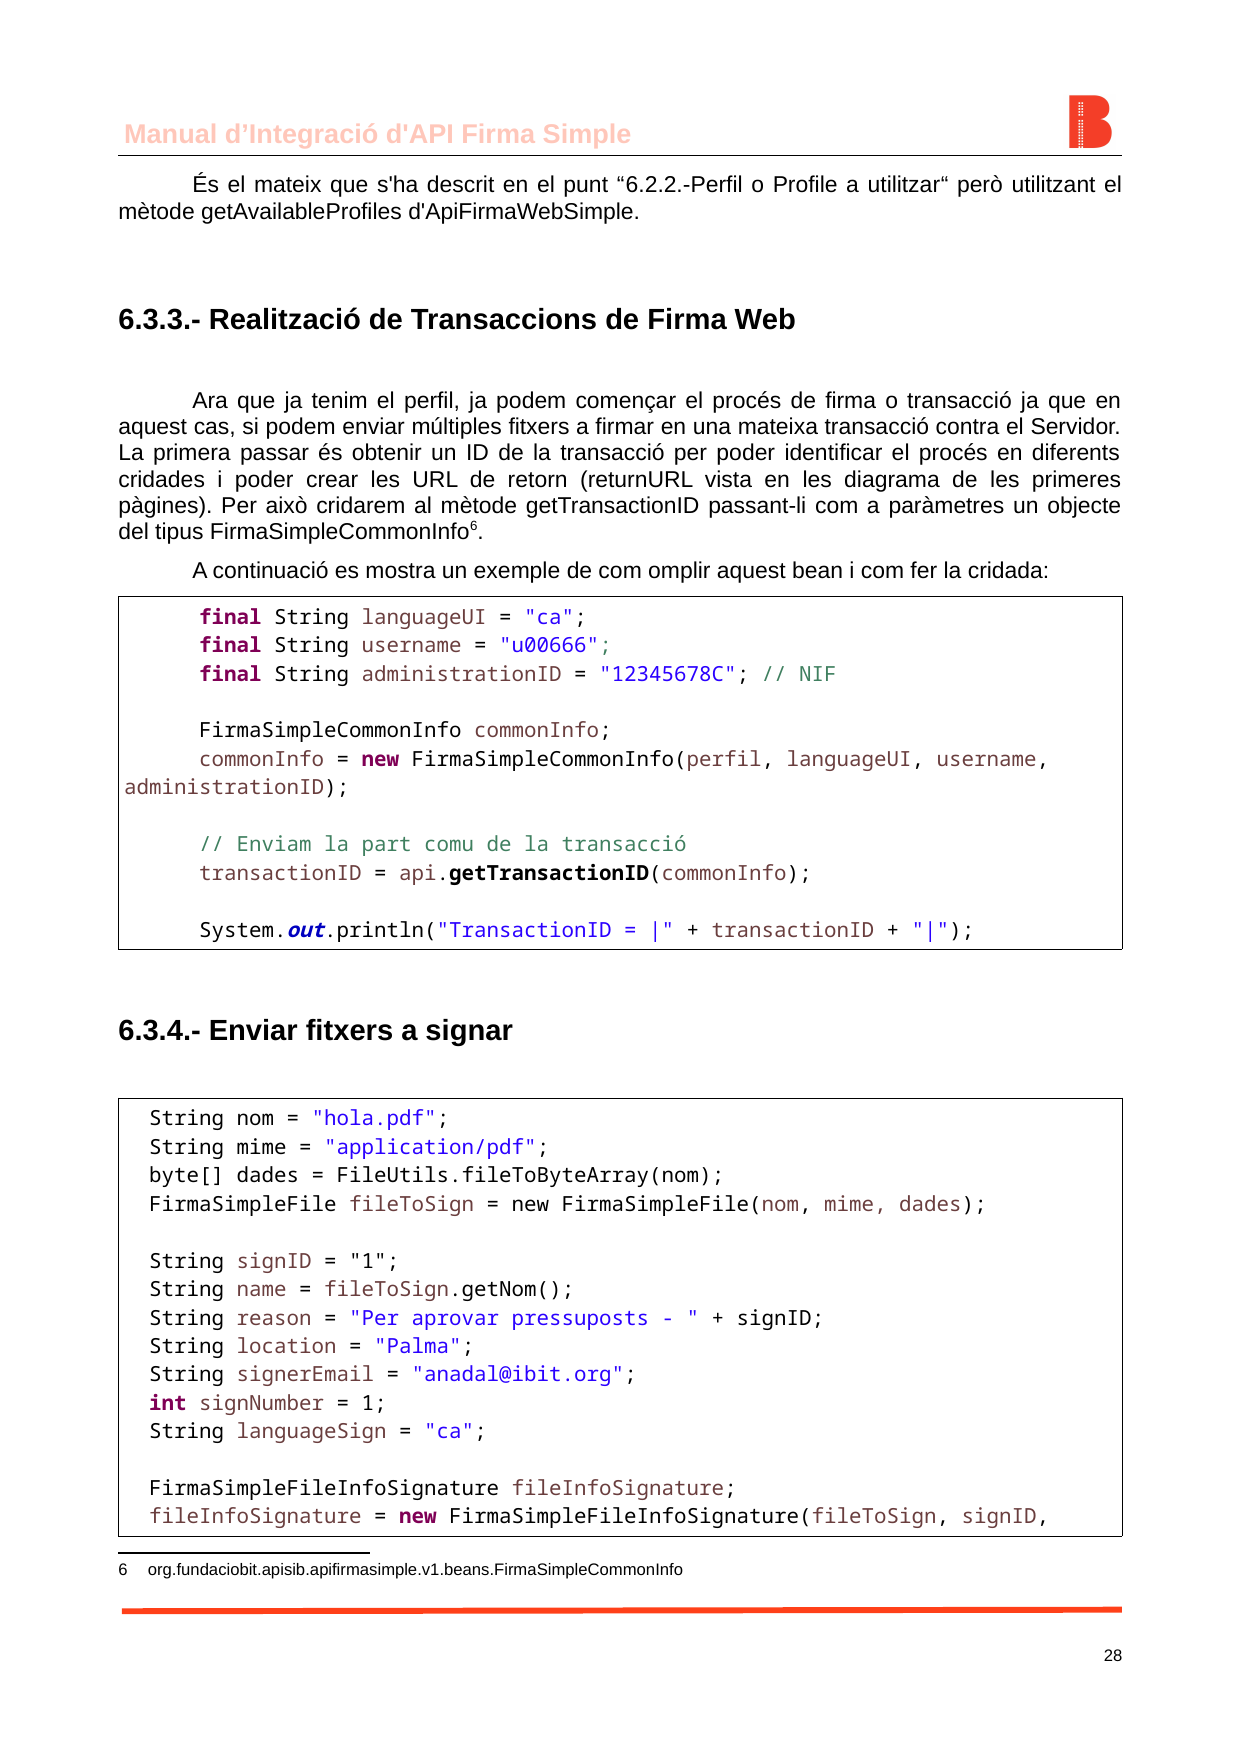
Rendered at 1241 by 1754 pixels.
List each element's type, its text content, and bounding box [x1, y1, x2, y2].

subtitle Enviar fitxers a signar [118, 1013, 1122, 1046]
text org.fundaciobit.apisib.apifirmasimple.v1.beans.FirmaSimpleCommonInfo [118, 1559, 1122, 1578]
subtitle Realització de Transaccions de Firma Web [118, 302, 1122, 335]
table_header String nom = "hola.pdf"; String mime = "application/pdf"; byte[] dades = FileUtils.fileToByteArray(nom); FirmaSimpleFile fileToSign = new FirmaSimpleFile(nom, mime, dades); String signID = "1"; String name = fileToSign.getNom(); String reason = "Per aprovar pressuposts - " + signID; String location = "Palma"; String signerEmail = "anadal@ibit.org"; int signNumber = 1; String languageSign = "ca"; FirmaSimpleFileInfoSignature fileInfoSignature; fileInfoSignature = new FirmaSimpleFileInfoSignature(fileToSign, signID, [119, 1099, 1122, 1536]
text Ara que ja tenim el perfil, ja podem començar el procés de firma o transacció ja que en aquest cas, si podem enviar múltiples fitxers a firmar en una mateixa transacció contra el Servidor. La primera passar és obtenir un ID de la transacció per poder identificar el procés en diferents cridades i poder crear les URL de retorn (returnURL vista en les diagrama de les primeres pàgines). Per això cridarem al mètode getTransactionID passant-li com a paràmetres un objecte del tipus FirmaSimpleCommonInfo. [118, 387, 1122, 545]
picture [1063, 94, 1117, 150]
table_header final String languageUI = "ca"; final String username = "u00666"; final String administrationID = "12345678C"; // NIF FirmaSimpleCommonInfo commonInfo; commonInfo = new FirmaSimpleCommonInfo(perfil, languageUI, username, administrationID); // Enviam la part comu de la transacció transactionID = api.getTransactionID(commonInfo); System.out.println("TransactionID = |" + transactionID + "|"); [119, 597, 1122, 949]
text A continuació es mostra un exemple de com omplir aquest bean i com fer la cridada: [118, 557, 1122, 583]
text És el mateix que s'ha descrit en el punt “6.2.2.-Perfil o Profile a utilitzar“ però utilitzant el mètode getAvailableProfiles d'ApiFirmaWebSimple. [118, 171, 1122, 224]
